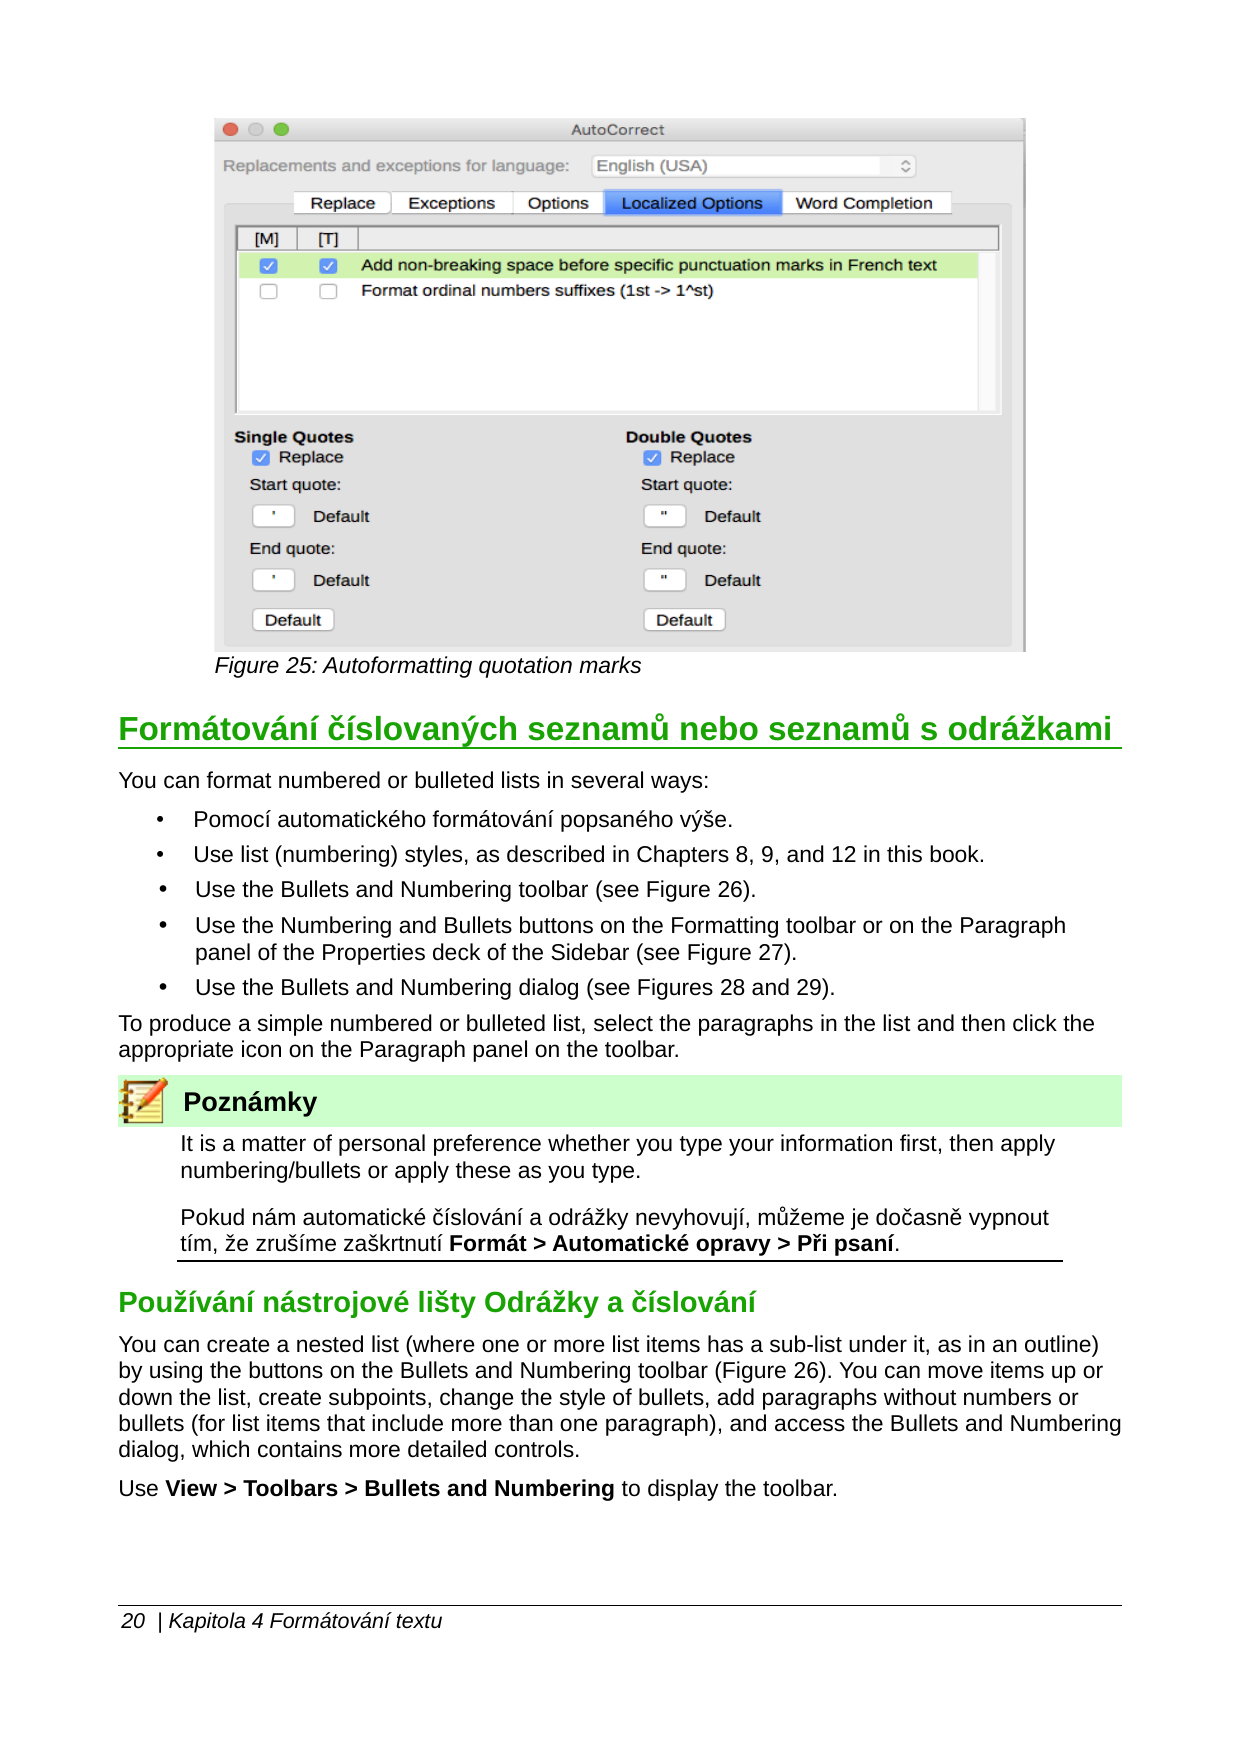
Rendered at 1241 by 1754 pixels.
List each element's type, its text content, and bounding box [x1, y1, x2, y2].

text Pokud nám automatické číslování a odrážky nevyhovují, můžeme je dočasně vypnout tím, že zrušíme zaškrtnutí Formát > Automatické opravy > Při psaní. [177, 1201, 1063, 1260]
picture [214, 118, 1026, 652]
picture [119, 1076, 170, 1127]
text Use View > Toolbars > Bullets and Numbering to display the toolbar. [118, 1475, 1122, 1501]
subtitle Poznámky [118, 1075, 1122, 1127]
subtitle Formátování číslovaných seznamů nebo seznamů s odrážkami [118, 709, 1122, 747]
list Use the Bullets and Numbering toolbar (see Figure 26). [156, 876, 1122, 903]
list Pomocí automatického formátování popsaného výše. [156, 806, 1122, 832]
list You can format numbered or bulleted lists in several ways: [118, 767, 1122, 793]
text Figure 25: Autoformatting quotation marks [214, 652, 1026, 678]
text It is a matter of personal preference whether you type your information first, then apply numbering/bullets or apply these as you type. [177, 1127, 1063, 1183]
list Use the Bullets and Numbering dialog (see Figures 28 and 29). [156, 974, 1122, 1001]
subtitle Používání nástrojové lišty Odrážky a číslování [118, 1286, 1122, 1319]
list Use the Numbering and Bullets buttons on the Formatting toolbar or on the Paragraph panel of the Properties deck of the Sidebar (see Figure 27). [156, 912, 1122, 965]
text To produce a simple numbered or bulleted list, select the paragraphs in the list and then click the appropriate icon on the Paragraph panel on the toolbar. [118, 1010, 1122, 1063]
text You can create a nested list (where one or more list items has a sub-list under it, as in an outline) by using the buttons on the Bullets and Numbering toolbar (Figure 26). You can move items up or down the list, create subpoints, change the style of bullets, add paragraphs without numbers or bullets (for list items that include more than one paragraph), and access the Bullets and Numbering dialog, which contains more detailed controls. [118, 1331, 1122, 1463]
list Use list (numbering) styles, as described in Chapters 8, 9, and 12 in this book. [156, 841, 1122, 868]
